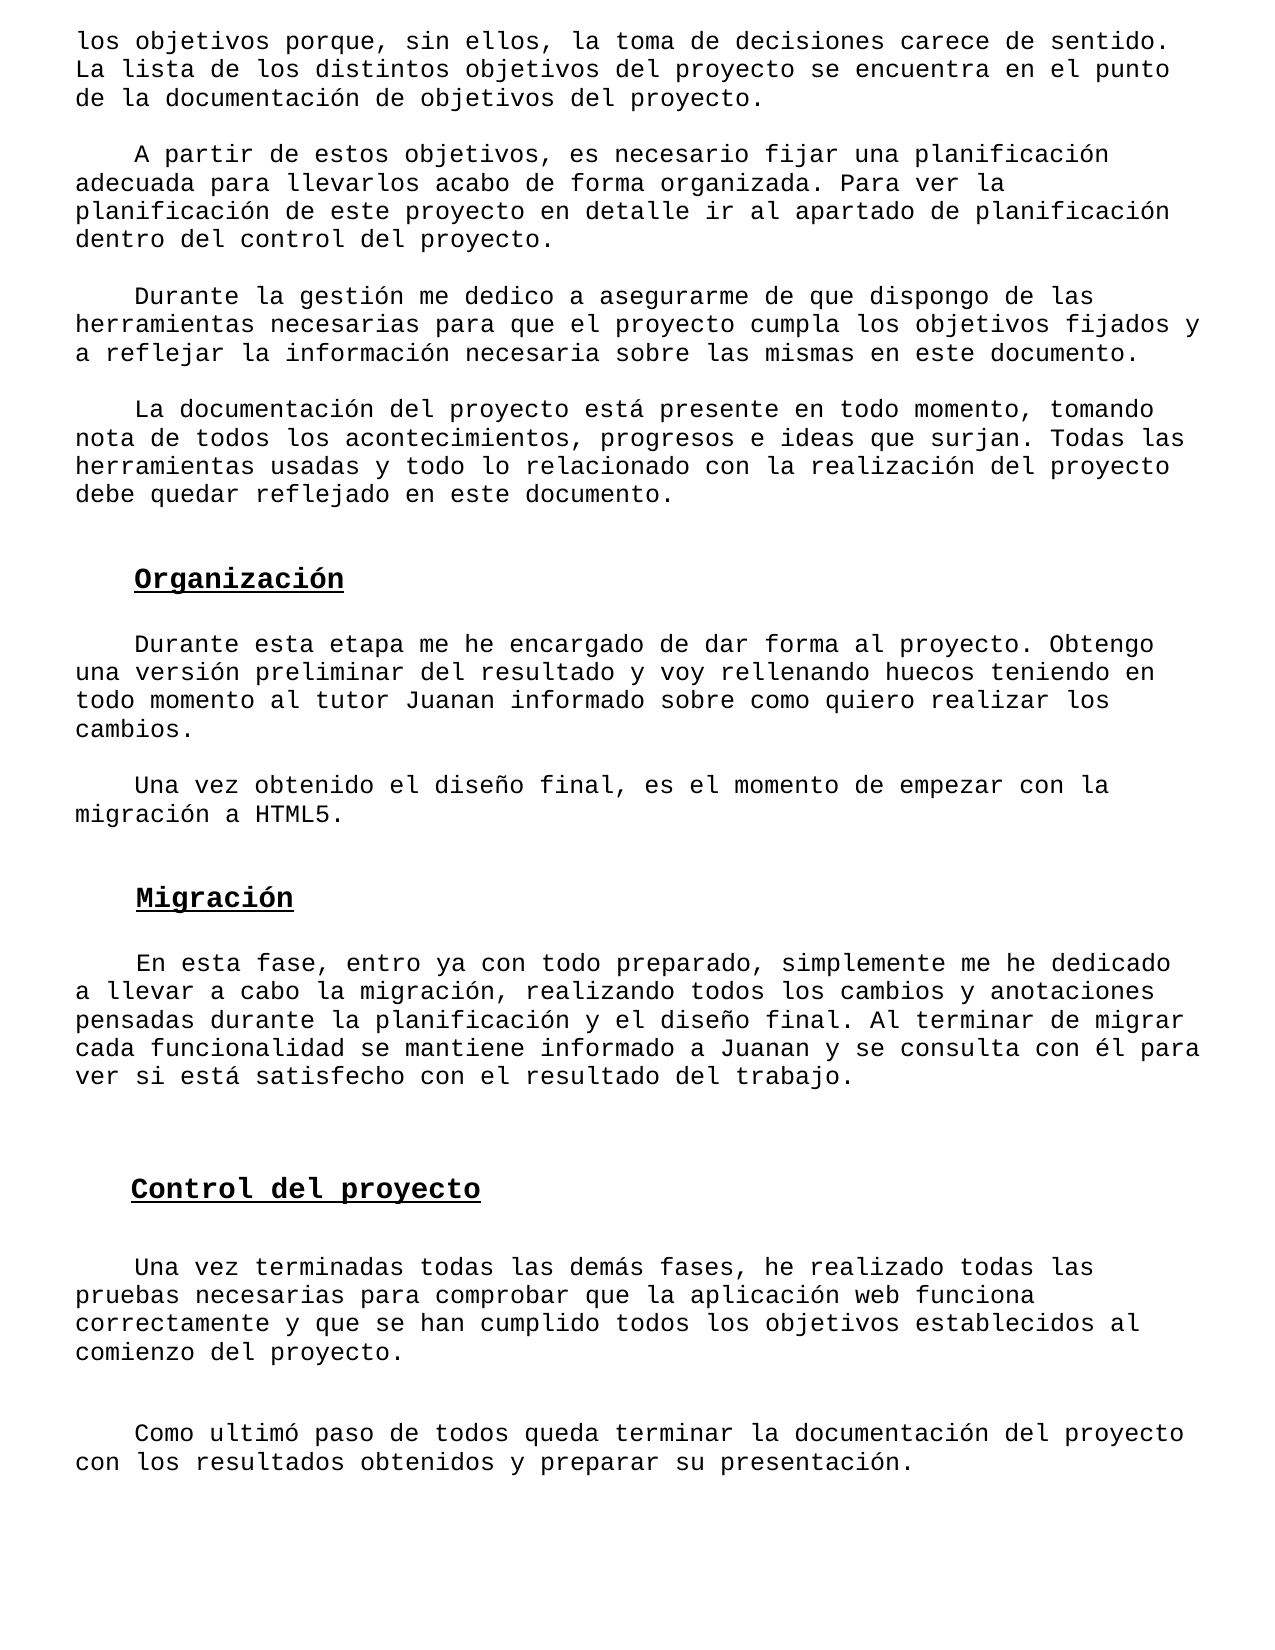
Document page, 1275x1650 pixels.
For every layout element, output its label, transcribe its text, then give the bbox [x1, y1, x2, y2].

subtitle Migración [75, 883, 1200, 916]
subtitle Control del proyecto [75, 1174, 1200, 1207]
text Una vez terminadas todas las demás fases, he realizado todas las pruebas necesarias para comprobar que la aplicación web funciona correctamente y que se han cumplido todos los objetivos establecidos al comienzo del proyecto. [75, 1254, 1200, 1367]
text Una vez obtenido el diseño final, es el momento de empezar con la migración a HTML5. [75, 773, 1200, 830]
text A partir de estos objetivos, es necesario fijar una planificación adecuada para llevarlos acabo de forma organizada. Para ver la planificación de este proyecto en detalle ir al apartado de planificación dentro del control del proyecto. [75, 142, 1200, 255]
text La documentación del proyecto está presente en todo momento, tomando nota de todos los acontecimientos, progresos e ideas que surjan. Todas las herramientas usadas y todo lo relacionado con la realización del proyecto debe quedar reflejado en este documento. [75, 397, 1200, 510]
text Como ultimó paso de todos queda terminar la documentación del proyecto con los resultados obtenidos y preparar su presentación. [75, 1421, 1200, 1477]
text Durante la gestión me dedico a asegurarme de que dispongo de las herramientas necesarias para que el proyecto cumpla los objetivos fijados y a reflejar la información necesaria sobre las mismas en este documento. [75, 284, 1200, 369]
text Durante esta etapa me he encargado de dar forma al proyecto. Obtengo una versión preliminar del resultado y voy rellenando huecos teniendo en todo momento al tutor Juanan informado sobre como quiero realizar los cambios. [75, 631, 1200, 745]
text los objetivos porque, sin ellos, la toma de decisiones carece de sentido. La lista de los distintos objetivos del proyecto se encuentra en el punto de la documentación de objetivos del proyecto. [75, 29, 1200, 114]
text En esta fase, entro ya con todo preparado, simplemente me he dedicado a llevar a cabo la migración, realizando todos los cambios y anotaciones pensadas durante la planificación y el diseño final. Al terminar de migrar cada funcionalidad se mantiene informado a Juanan y se consulta con él para ver si está satisfecho con el resultado del trabajo. [75, 951, 1200, 1092]
subtitle Organización [75, 564, 1200, 597]
